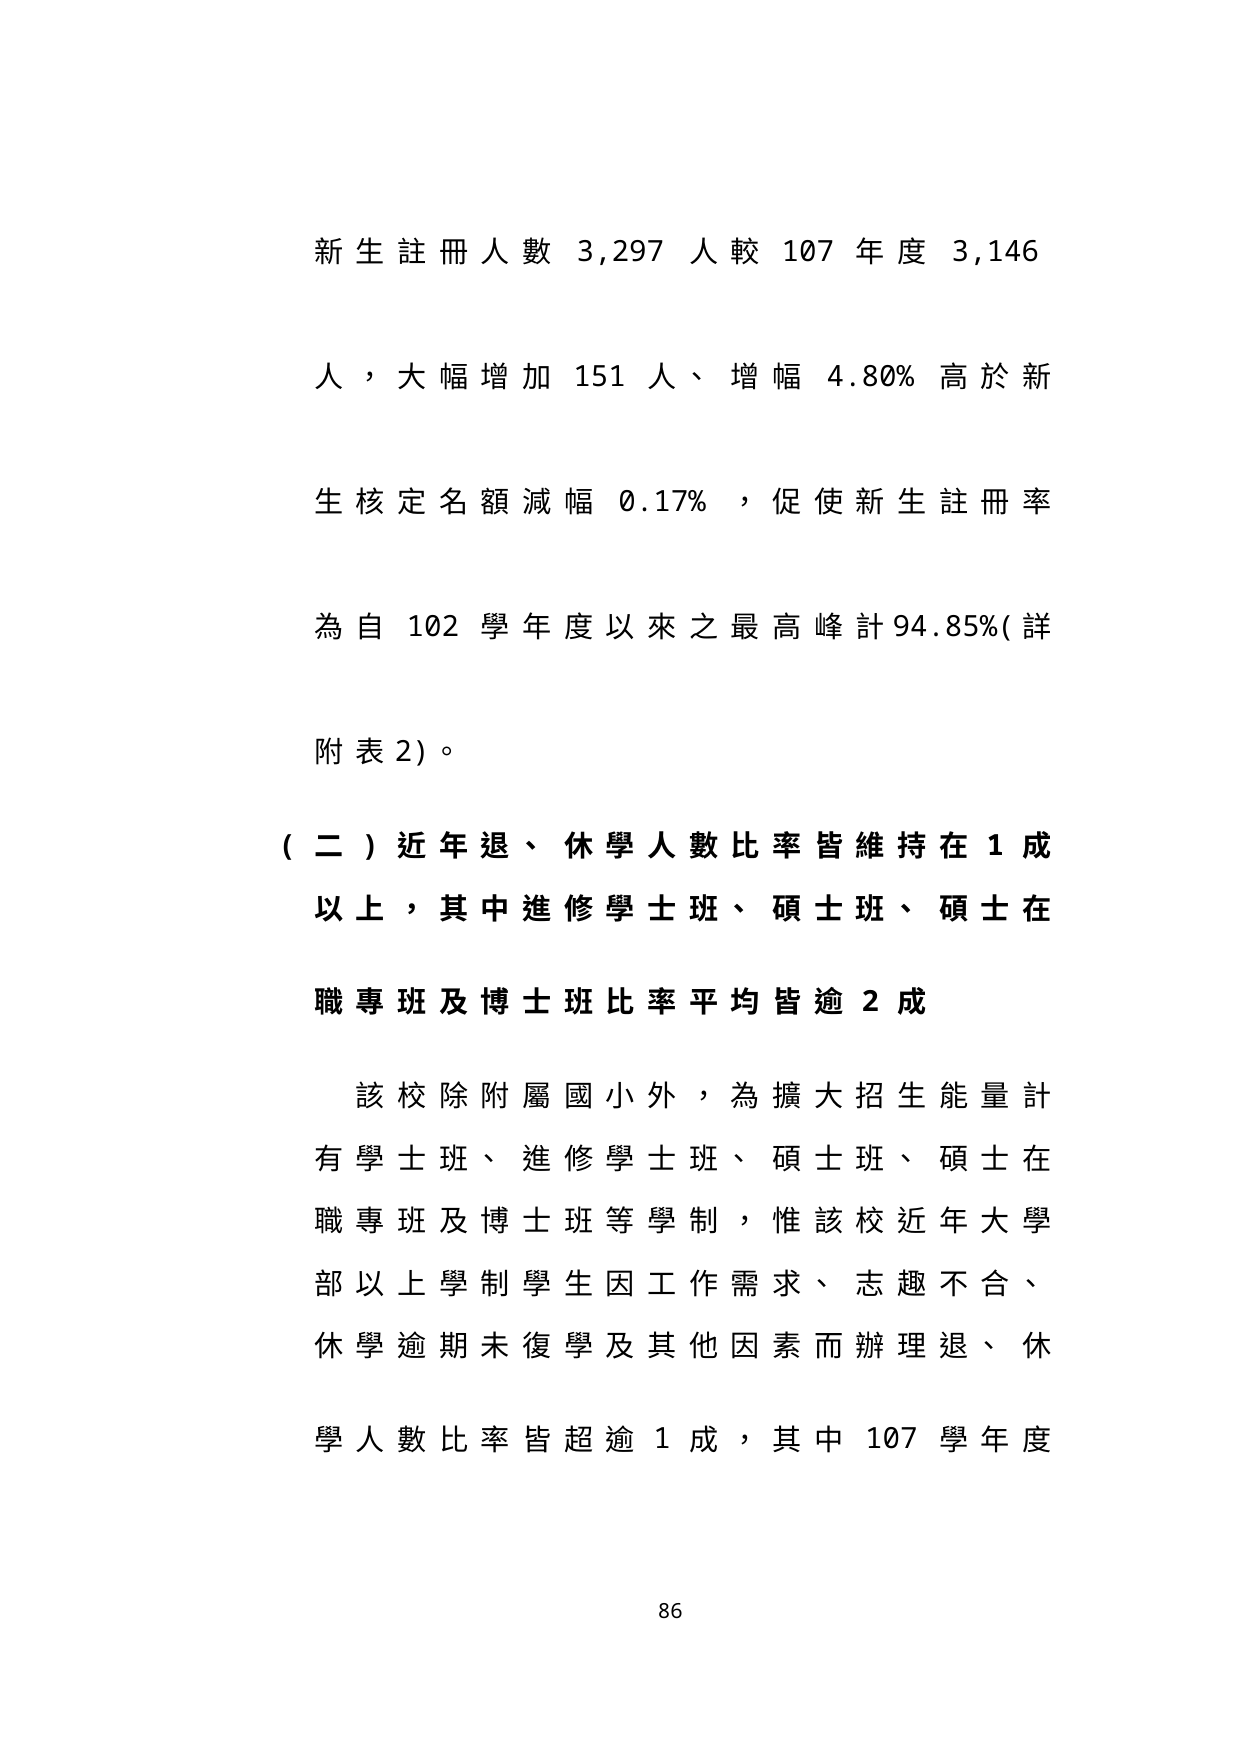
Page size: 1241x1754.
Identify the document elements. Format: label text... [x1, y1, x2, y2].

text (二)近年退、休學人數比率皆維持在1成以上，其中進修學士班、碩士班、碩士在職專班及博士班比率平均皆逾2成 [242, 802, 1058, 1052]
text 新生註冊人數3,297人較107年度3,146人，大幅增加151人、增幅4.80%高於新生核定名額減幅0.17%，促使新生註冊率為自102學年度以來之最高峰計94.85%(詳附表2)。 [271, 177, 1058, 802]
text 該校除附屬國小外，為擴大招生能量計有學士班、進修學士班、碩士班、碩士在職專班及博士班等學制，惟該校近年大學部以上學制學生因工作需求、志趣不合、休學逾期未復學及其他因素而辦理退、休學人數比率皆超逾1成，其中107學年度 [271, 1052, 1058, 1490]
